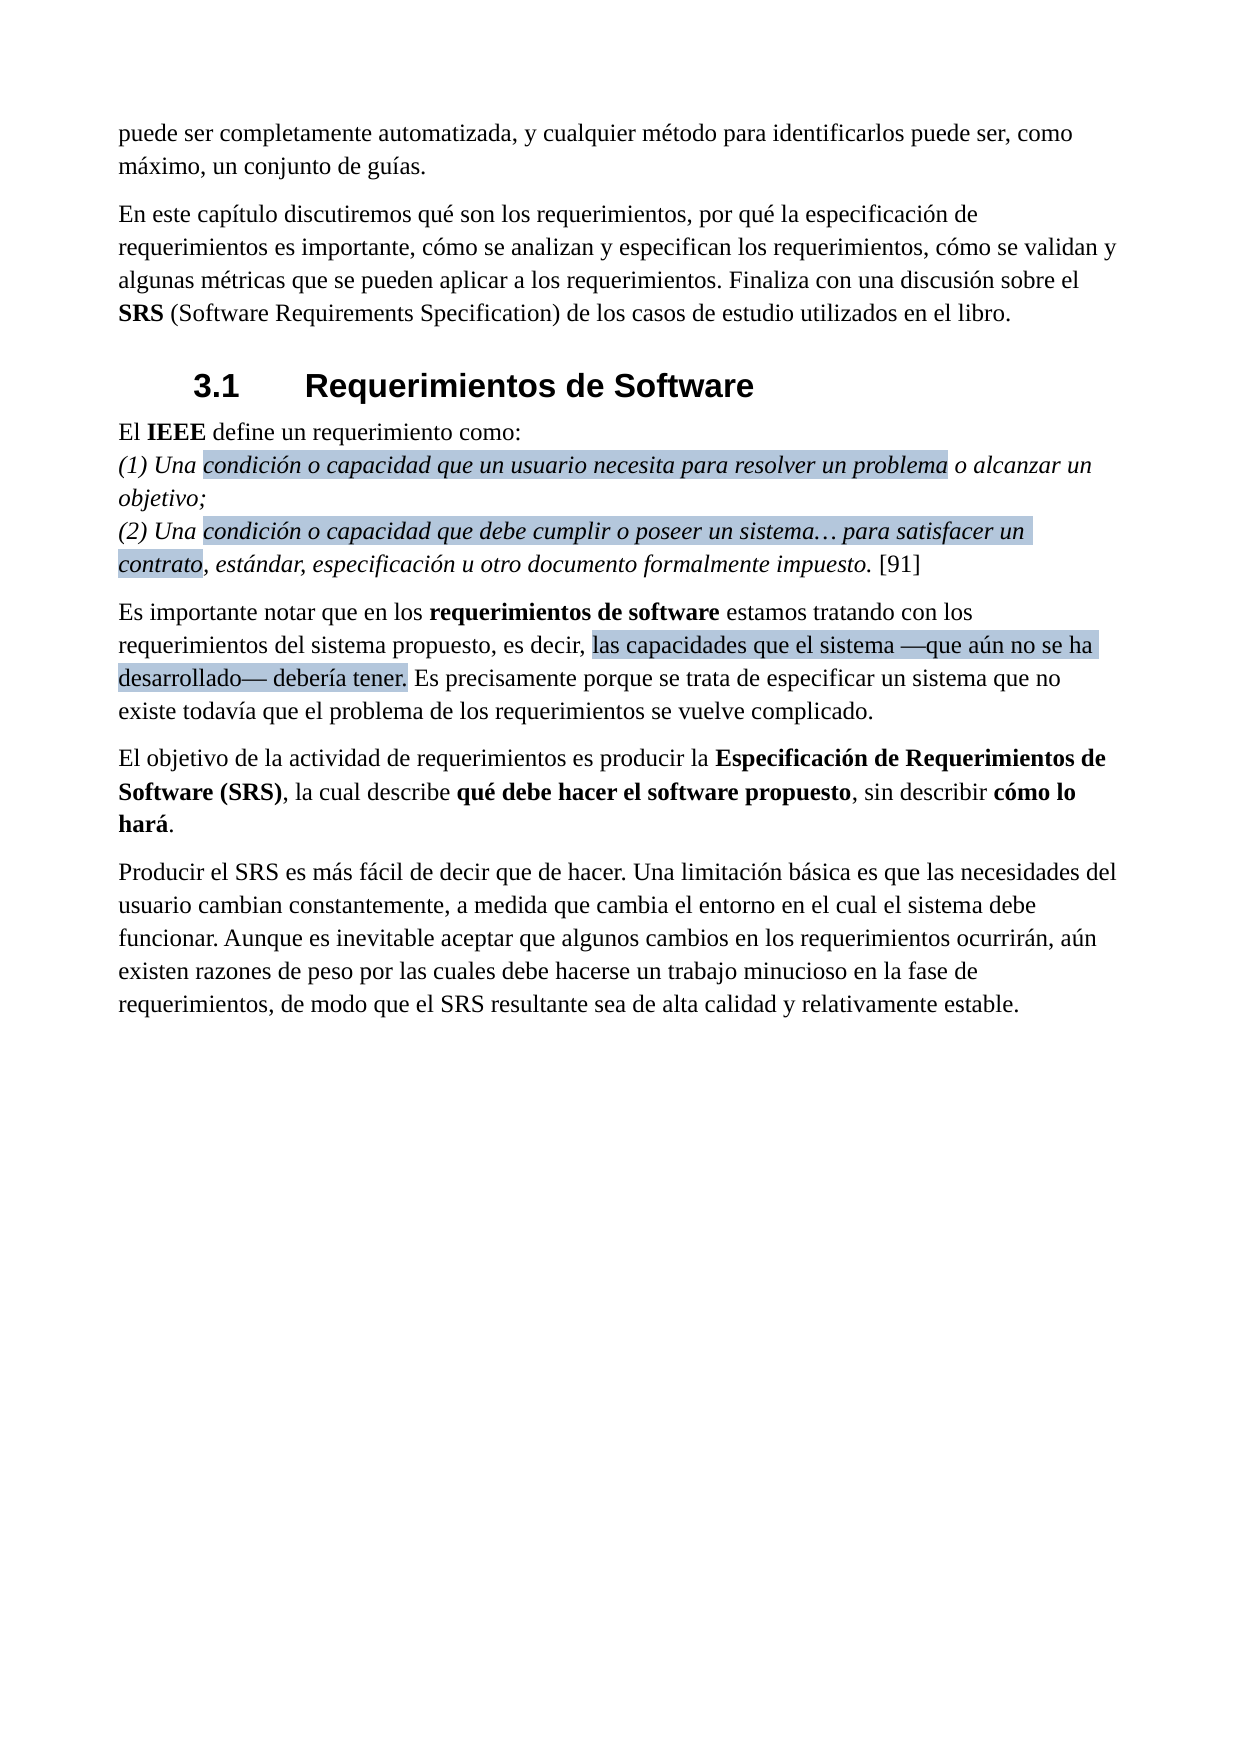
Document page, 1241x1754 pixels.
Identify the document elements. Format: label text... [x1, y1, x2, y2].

text El objetivo de la actividad de requerimientos es producir la Especificación de Requerimientos de Software (SRS), la cual describe qué debe hacer el software propuesto, sin describir cómo lo hará. [118, 743, 1122, 838]
subtitle Requerimientos de Software [193, 366, 1122, 405]
text El IEEE define un requerimiento como: (1) Una condición o capacidad que un usuario necesita para resolver un problema o alcanzar un objetivo; (2) Una condición o capacidad que debe cumplir o poseer un sistema… para satisfacer un contrato, estándar, especificación u otro documento formalmente impuesto. [91] [118, 417, 1122, 578]
text Producir el SRS es más fácil de decir que de hacer. Una limitación básica es que las necesidades del usuario cambian constantemente, a medida que cambia el entorno en el cual el sistema debe funcionar. Aunque es inevitable aceptar que algunos cambios en los requerimientos ocurrirán, aún existen razones de peso por las cuales debe hacerse un trabajo minucioso en la fase de requerimientos, de modo que el SRS resultante sea de alta calidad y relativamente estable. [118, 857, 1122, 1018]
text En este capítulo discutiremos qué son los requerimientos, por qué la especificación de requerimientos es importante, cómo se analizan y especifican los requerimientos, cómo se validan y algunas métricas que se pueden aplicar a los requerimientos. Finaliza con una discusión sobre el SRS (Software Requirements Specification) de los casos de estudio utilizados en el libro. [118, 199, 1122, 327]
text puede ser completamente automatizada, y cualquier método para identificarlos puede ser, como máximo, un conjunto de guías. [118, 118, 1122, 180]
text Es importante notar que en los requerimientos de software estamos tratando con los requerimientos del sistema propuesto, es decir, las capacidades que el sistema —que aún no se ha desarrollado— debería tener. Es precisamente porque se trata de especificar un sistema que no existe todavía que el problema de los requerimientos se vuelve complicado. [118, 597, 1122, 725]
